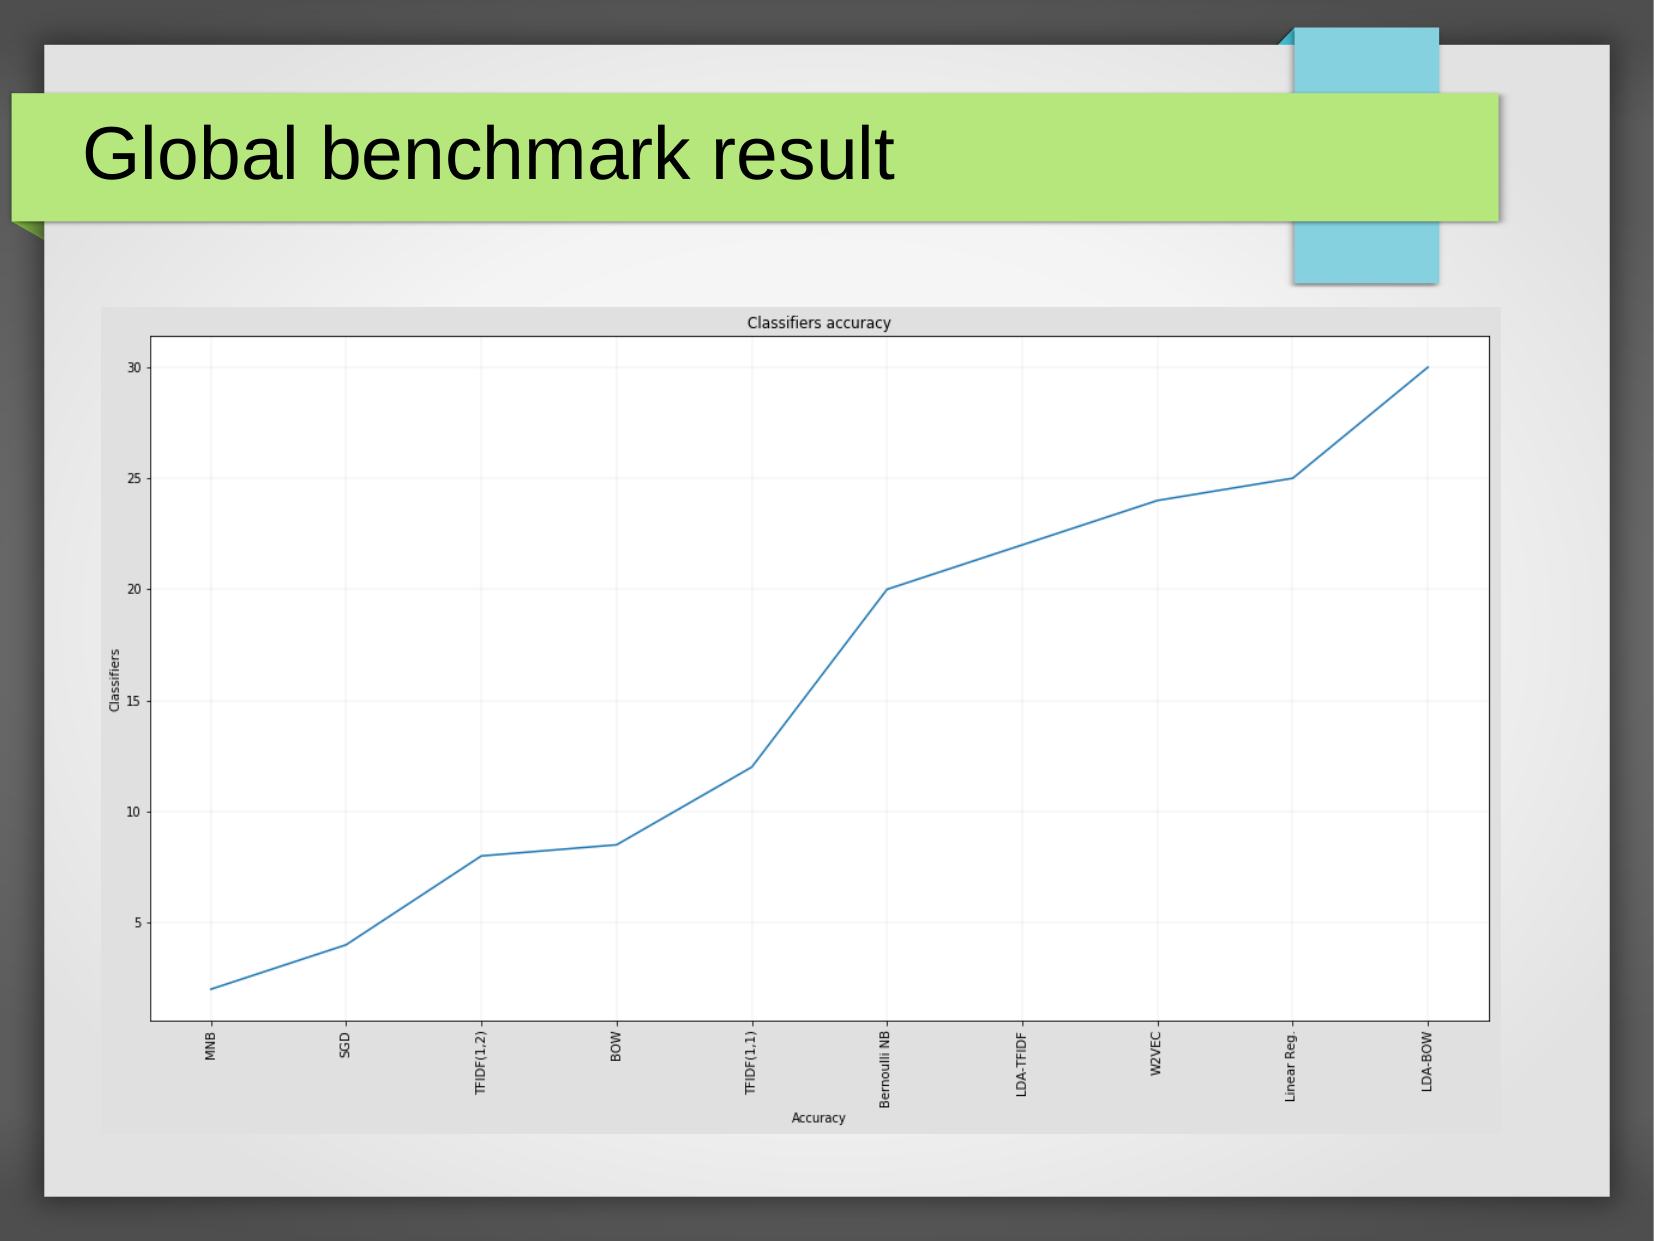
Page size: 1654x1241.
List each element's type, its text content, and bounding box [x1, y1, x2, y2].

title Global benchmark result [82, 94, 1264, 213]
picture [0, 0, 1654, 1241]
